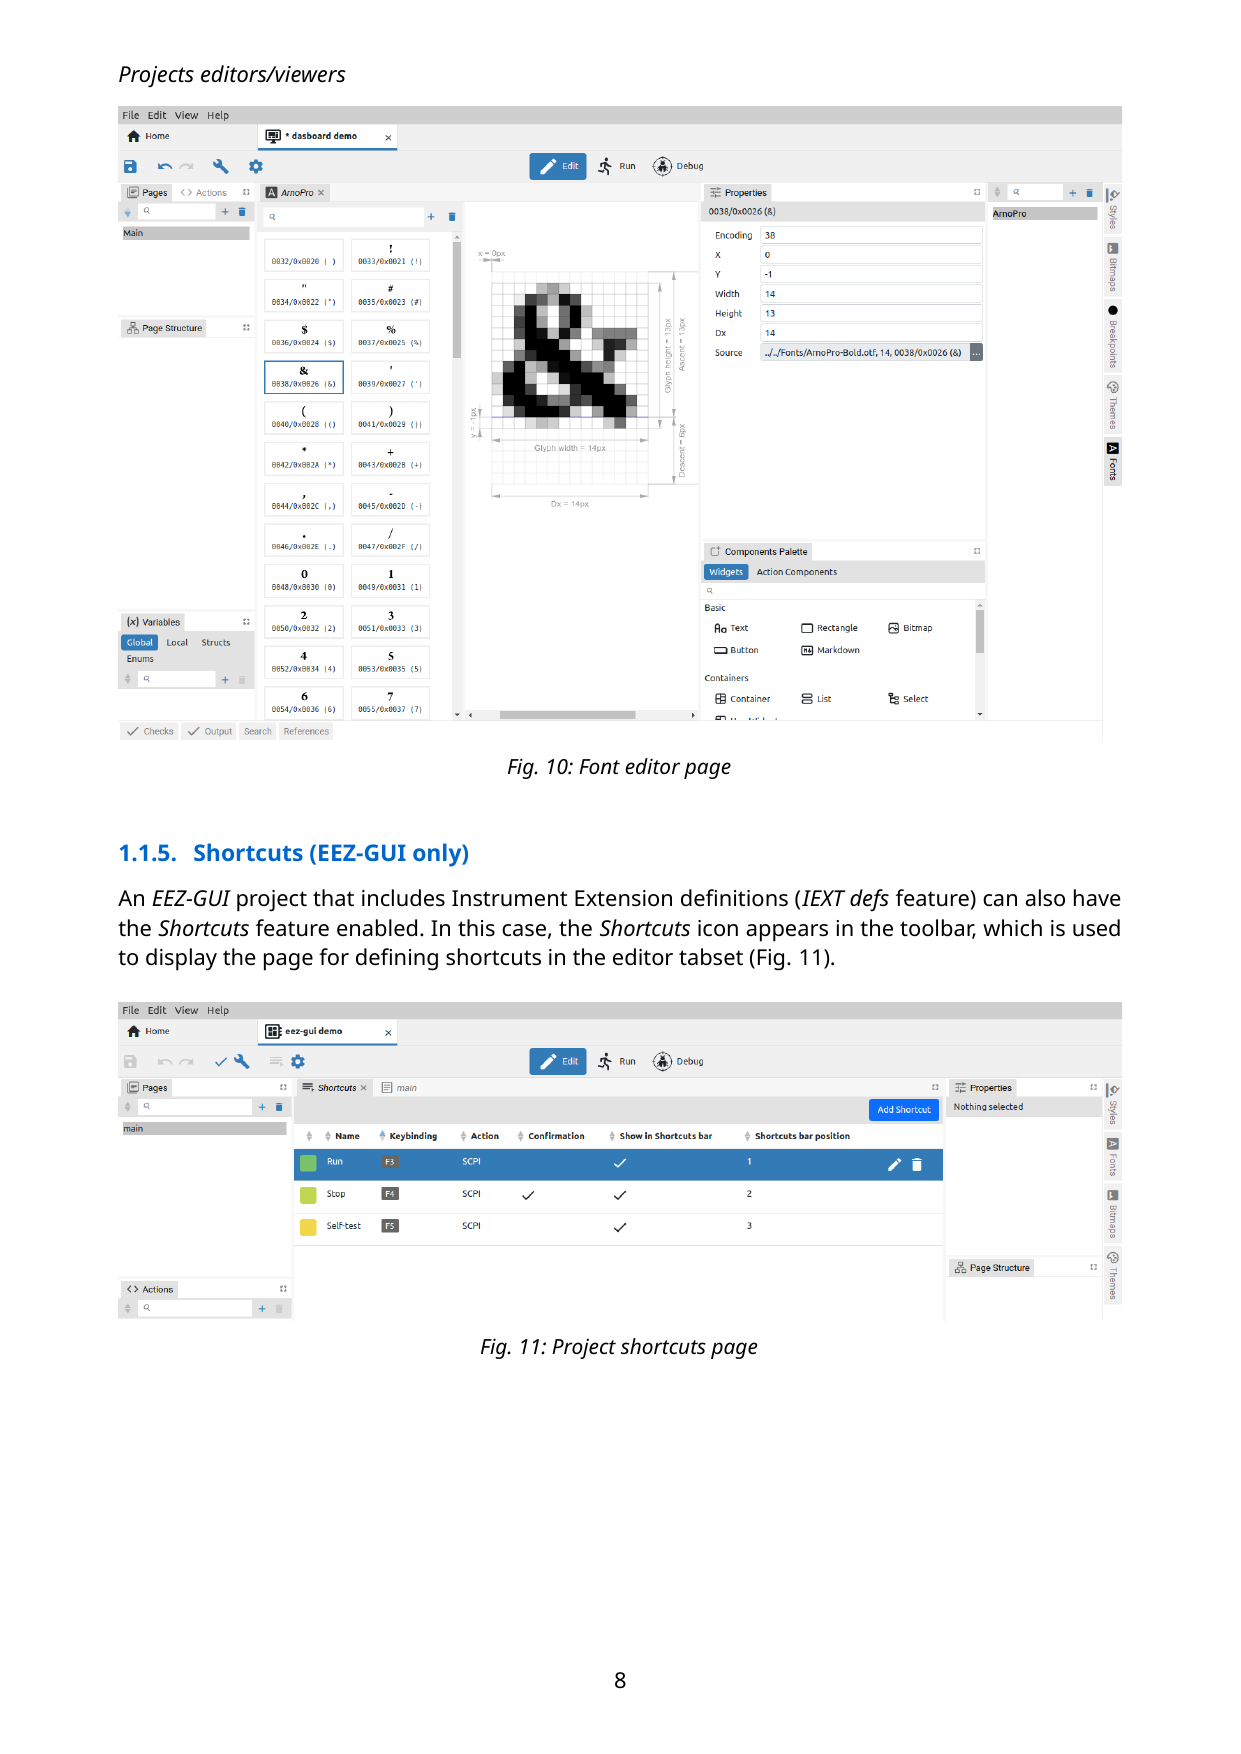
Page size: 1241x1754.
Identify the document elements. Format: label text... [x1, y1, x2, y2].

picture [118, 106, 1123, 741]
text An EEZ-GUI project that includes Instrument Extension definitions (IEXT defs feature) can also have the Shortcuts feature enabled. In this case, the Shortcuts icon appears in the toolbar, which is used to display the page for defining shortcuts in the editor tabset (Fig. 11). [118, 883, 1122, 972]
subtitle Shortcuts (EEZ-GUI only) [118, 837, 1122, 868]
text Fig. 11: Project shortcuts page [118, 1321, 1122, 1361]
text Fig. 10: Font editor page [118, 741, 1122, 780]
picture [118, 1002, 1123, 1321]
